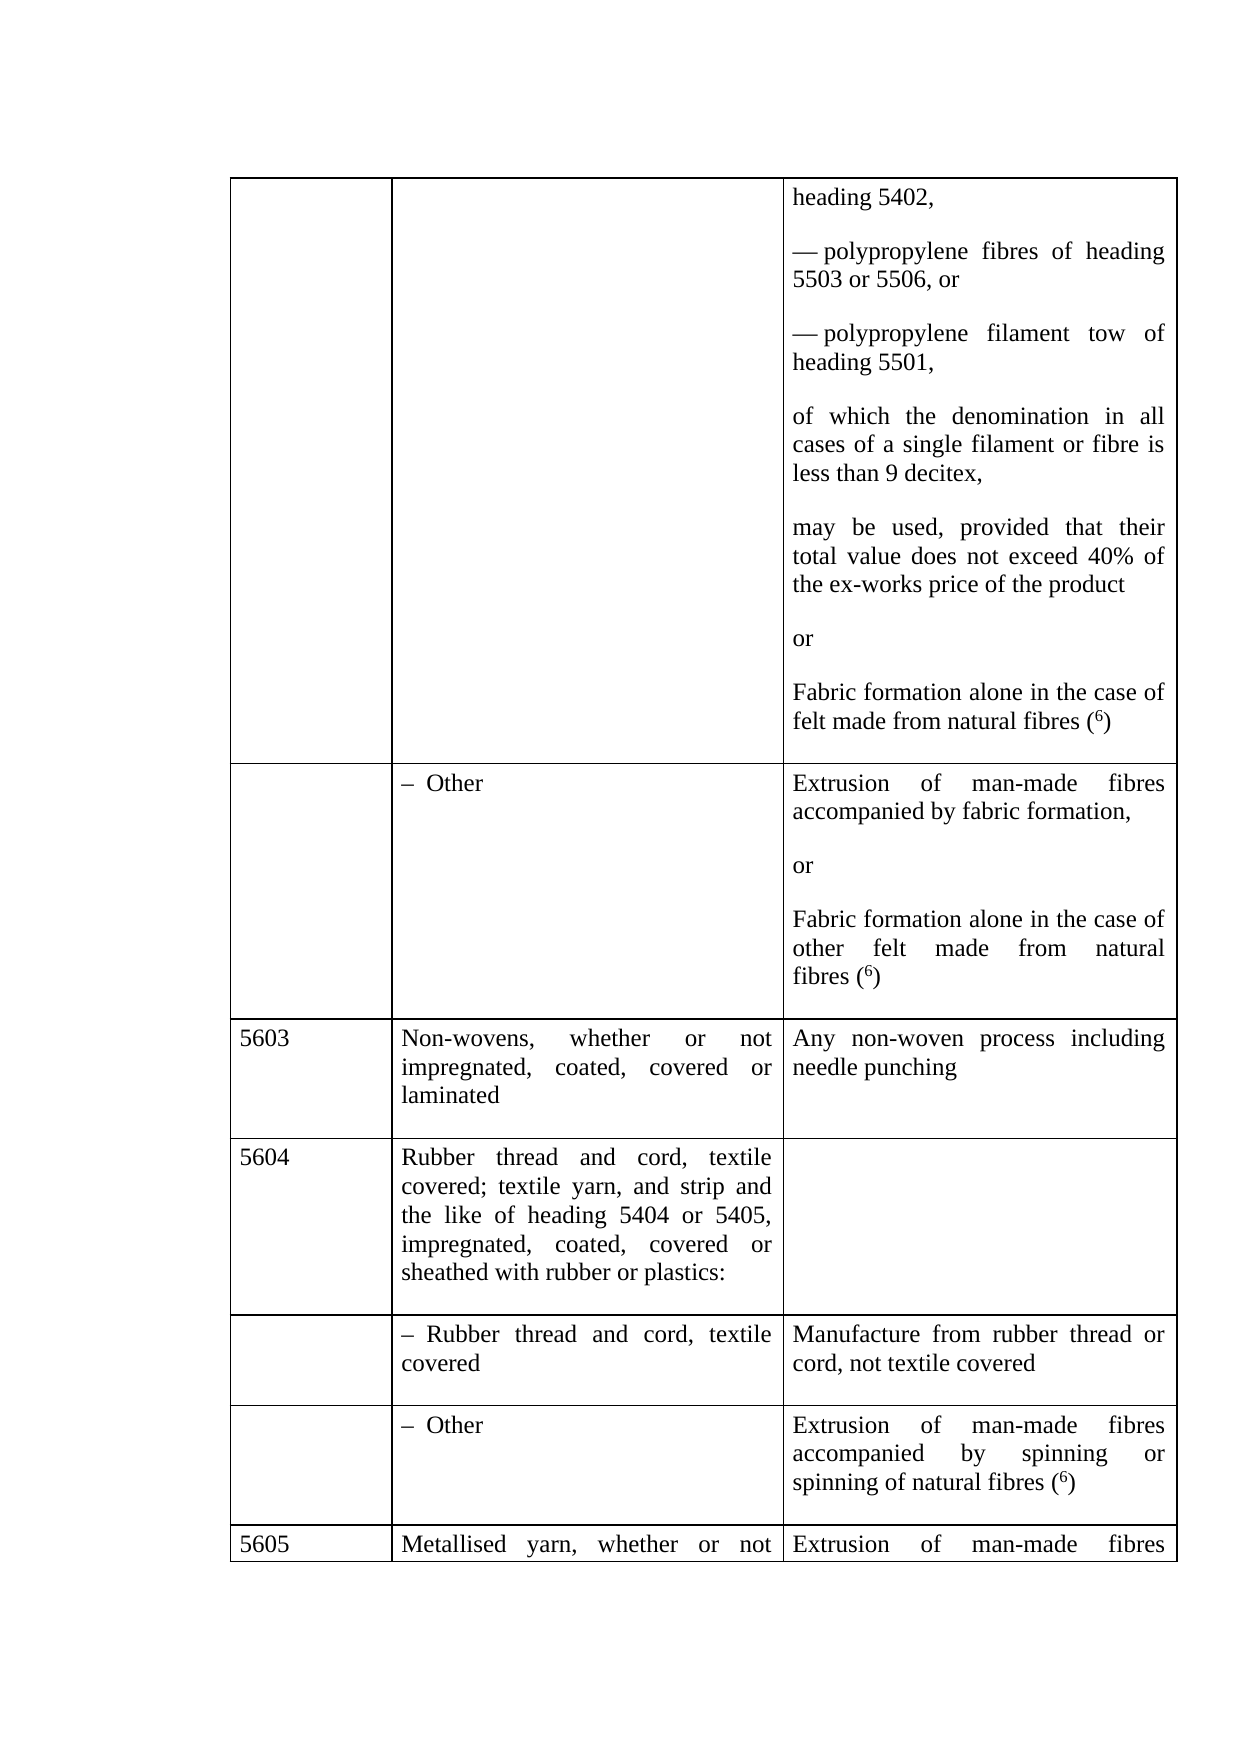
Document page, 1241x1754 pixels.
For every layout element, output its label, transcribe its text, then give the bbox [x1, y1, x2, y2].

table_cell – Rubber thread and cord, textile covered [393, 1316, 783, 1405]
table_cell Non-wovens, whether or not impregnated, coated, covered or laminated [393, 1020, 783, 1137]
table_cell [231, 179, 391, 763]
table_cell Rubber thread and cord, textile covered; textile yarn, and strip and the like of heading 5404 or 5405, impregnated, coated, covered or sheathed with rubber or plastics: [393, 1139, 783, 1314]
table_cell [231, 764, 391, 1018]
table_cell heading 5402, — polypropylene fibres of heading 5503 or 5506, or — polypropylene filament tow of heading 5501, of which the denomination in all cases of a single filament or fibre is less than 9 decitex, may be used, provided that their total value does not exceed 40% of the ex-works price of the product or Fabric formation alone in the case of felt made from natural fibres (6) [784, 179, 1176, 763]
table_cell 5605 [231, 1526, 391, 1561]
table_cell 5603 [231, 1020, 391, 1137]
table_cell Extrusion of man-made fibres [784, 1526, 1176, 1561]
table_cell Extrusion of man-made fibres accompanied by spinning or spinning of natural fibres (6) [784, 1406, 1176, 1524]
table_cell 5604 [231, 1139, 391, 1314]
table_cell – Other [393, 764, 783, 1018]
table_cell Extrusion of man-made fibres accompanied by fabric formation, or Fabric formation alone in the case of other felt made from natural fibres (6) [784, 764, 1176, 1018]
table_cell – Other [393, 1406, 783, 1524]
table_cell Metallised yarn, whether or not [393, 1526, 783, 1561]
table_cell [784, 1139, 1176, 1314]
table_cell Any non-woven process including needle punching [784, 1020, 1176, 1137]
table_cell Manufacture from rubber thread or cord, not textile covered [784, 1316, 1176, 1405]
table_cell [231, 1406, 391, 1524]
table_cell [393, 179, 783, 763]
table_cell [231, 1316, 391, 1405]
